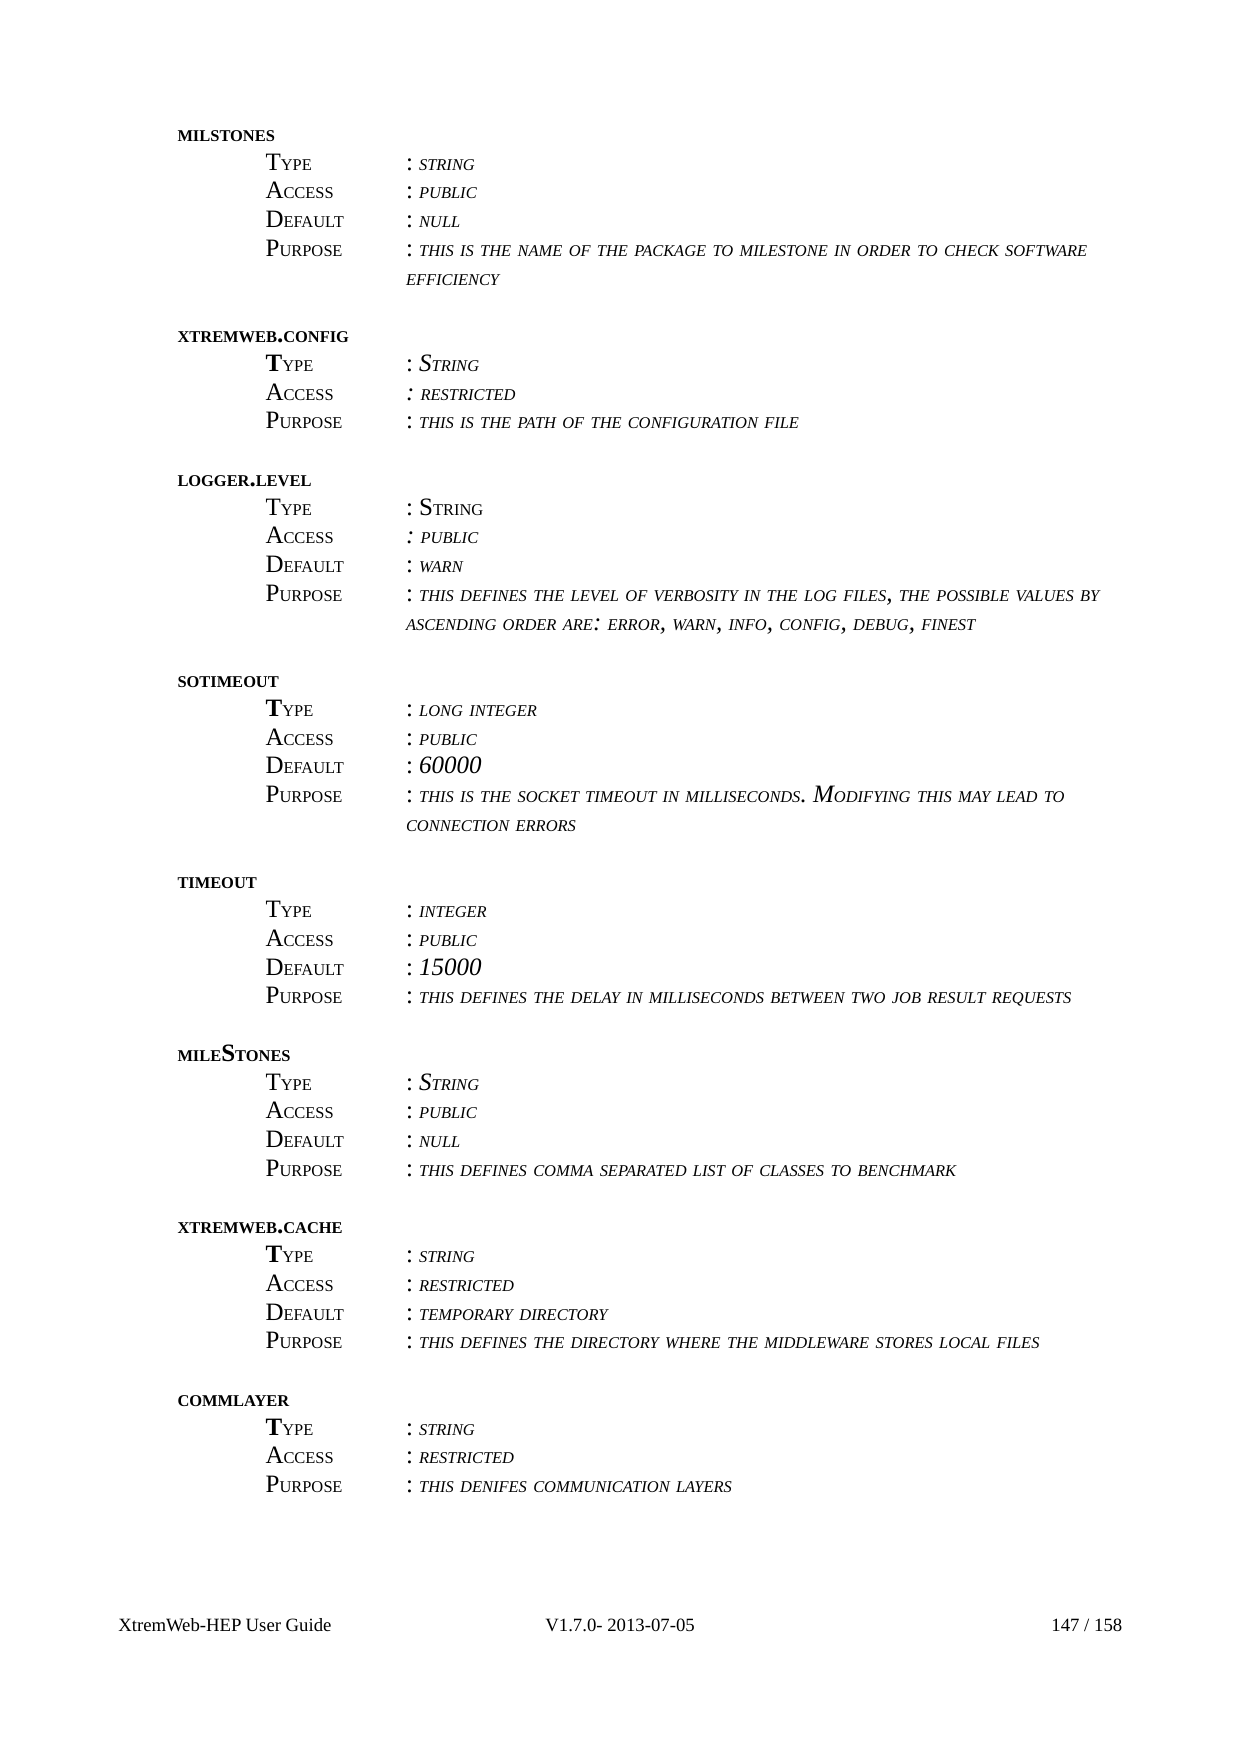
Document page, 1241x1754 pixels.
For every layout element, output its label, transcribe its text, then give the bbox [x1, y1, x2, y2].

text Purpose : this denifes communication layers [265, 1469, 1122, 1498]
text Purpose : this defines comma separated list of classes to benchmark [265, 1153, 1122, 1182]
text timeout [177, 866, 1122, 894]
text Type : integer [265, 894, 1122, 923]
text logger.level [177, 463, 1122, 492]
text Type : String [265, 492, 1122, 521]
text Purpose : this defines the directory where the middleware stores local files [265, 1326, 1122, 1354]
text Access : restricted [265, 1268, 1122, 1297]
text Type : long integer [265, 693, 1122, 722]
text Purpose : this defines the level of verbosity in the log files, the possible values by ascending order are: error, warn, info, config, debug, finest [265, 578, 1122, 636]
text xtremweb.cache [177, 1211, 1122, 1239]
text Type : string [265, 1412, 1122, 1441]
text Default : 15000 [265, 952, 1122, 981]
text Access : public [265, 722, 1122, 751]
text Type : string [265, 147, 1122, 176]
text Purpose : this is the socket timeout in milliseconds. Modifying this may lead to connection errors [265, 779, 1122, 837]
text Type : String [265, 1067, 1122, 1096]
text xtremweb.config [177, 319, 1122, 348]
text Default : temporary directory [265, 1297, 1122, 1326]
text commlayer [177, 1383, 1122, 1412]
text Type : String [265, 348, 1122, 377]
text Access : public [265, 176, 1122, 204]
text Default : 60000 [265, 751, 1122, 779]
text Type : string [265, 1239, 1122, 1268]
text Default : null [265, 1124, 1122, 1153]
text mileStones [177, 1038, 1122, 1067]
text Default : null [265, 204, 1122, 233]
text sotimeout [177, 664, 1122, 693]
text Access : restricted [265, 1441, 1122, 1469]
text milstones [177, 118, 1122, 147]
text Purpose : this is the name of the package to milestone in order to check software efficiency [265, 233, 1122, 291]
text Access : public [265, 521, 1122, 549]
text Default : warn [265, 549, 1122, 578]
text Access : public [265, 923, 1122, 952]
text Purpose : this is the path of the configuration file [265, 406, 1122, 434]
text Purpose : this defines the delay in milliseconds between two job result requests [265, 981, 1122, 1009]
text Access : public [265, 1096, 1122, 1124]
text Access : restricted [265, 377, 1122, 406]
